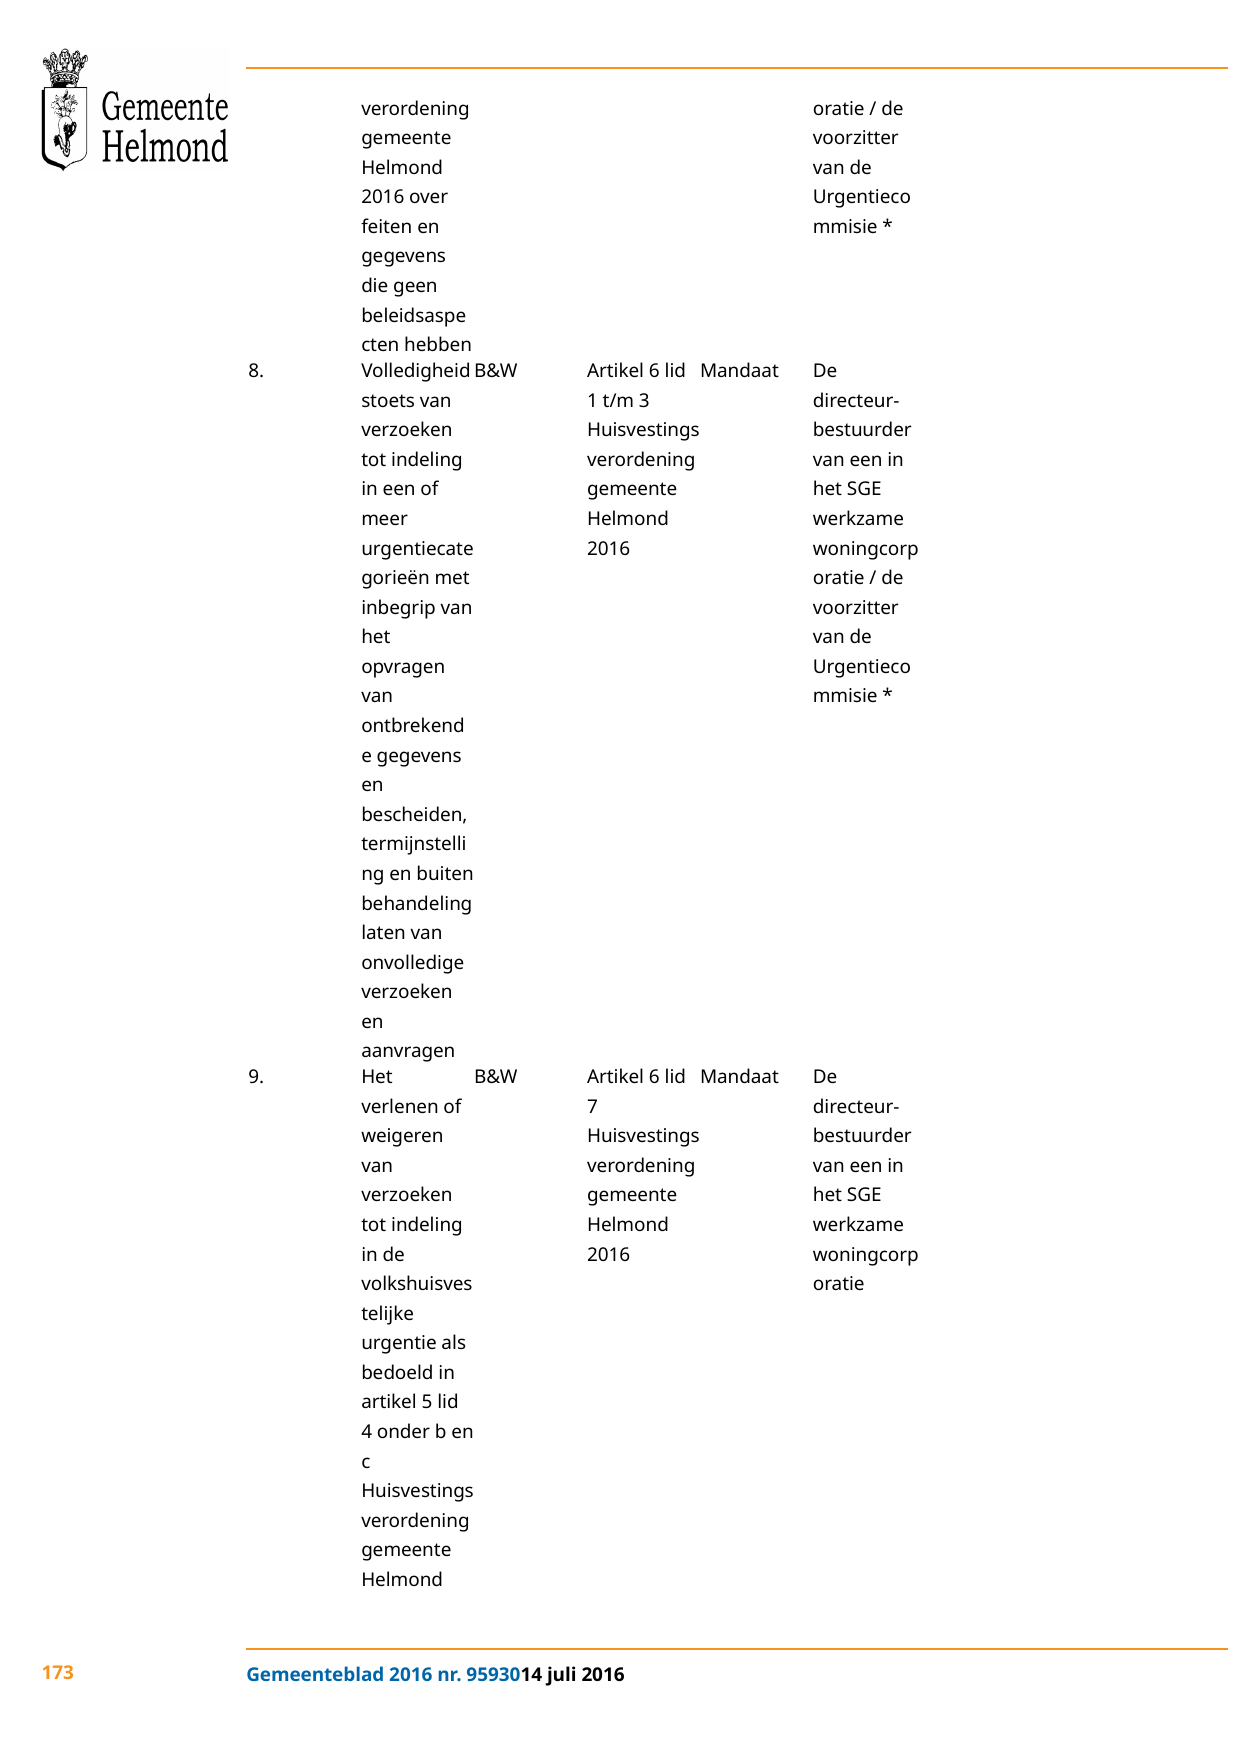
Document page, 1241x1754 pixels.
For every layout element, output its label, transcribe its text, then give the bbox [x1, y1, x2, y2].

table_cell [926, 357, 1038, 1063]
table_cell [587, 95, 700, 357]
table_cell Mandaat [700, 357, 813, 1063]
table_cell [926, 95, 1038, 357]
table_cell [926, 1063, 1038, 1592]
table_cell De directeur-bestuurder van een in het SGE werkzame woningcorporatie / de voorzitter van de Urgentiecommisie * [813, 357, 926, 1063]
table_cell Volledigheidstoets van verzoeken tot indeling in een of meer urgentiecategorieën met inbegrip van het opvragen van ontbrekende gegevens en bescheiden, termijnstelling en buiten behandeling laten van onvolledige verzoeken en aanvragen [361, 357, 474, 1063]
table_cell B&W [474, 1063, 587, 1592]
table_cell De directeur-bestuurder van een in het SGE werkzame woningcorporatie [813, 1063, 926, 1592]
table_cell 8. [248, 357, 361, 1063]
table_cell Artikel 6 lid 7 Huisvestingsverordening gemeente Helmond 2016 [587, 1063, 700, 1592]
table_cell [1039, 1063, 1152, 1592]
picture [41, 47, 231, 172]
table_cell Artikel 6 lid 1 t/m 3 Huisvestingsverordening gemeente Helmond 2016 [587, 357, 700, 1063]
table_cell 9. [248, 1063, 361, 1592]
table_cell verordening gemeente Helmond 2016 over feiten en gegevens die geen beleidsaspecten hebben [361, 95, 474, 357]
table_cell [248, 95, 361, 357]
table_cell [700, 95, 813, 357]
table_cell Het verlenen of weigeren van verzoeken tot indeling in de volkshuisvestelijke urgentie als bedoeld in artikel 5 lid 4 onder b en c Huisvestingsverordening gemeente Helmond [361, 1063, 474, 1592]
table_cell [1039, 95, 1152, 357]
table_cell oratie / de voorzitter van de Urgentiecommisie * [813, 95, 926, 357]
table_cell Mandaat [700, 1063, 813, 1592]
table_cell [474, 95, 587, 357]
table_cell B&W [474, 357, 587, 1063]
table_cell [1039, 357, 1152, 1063]
